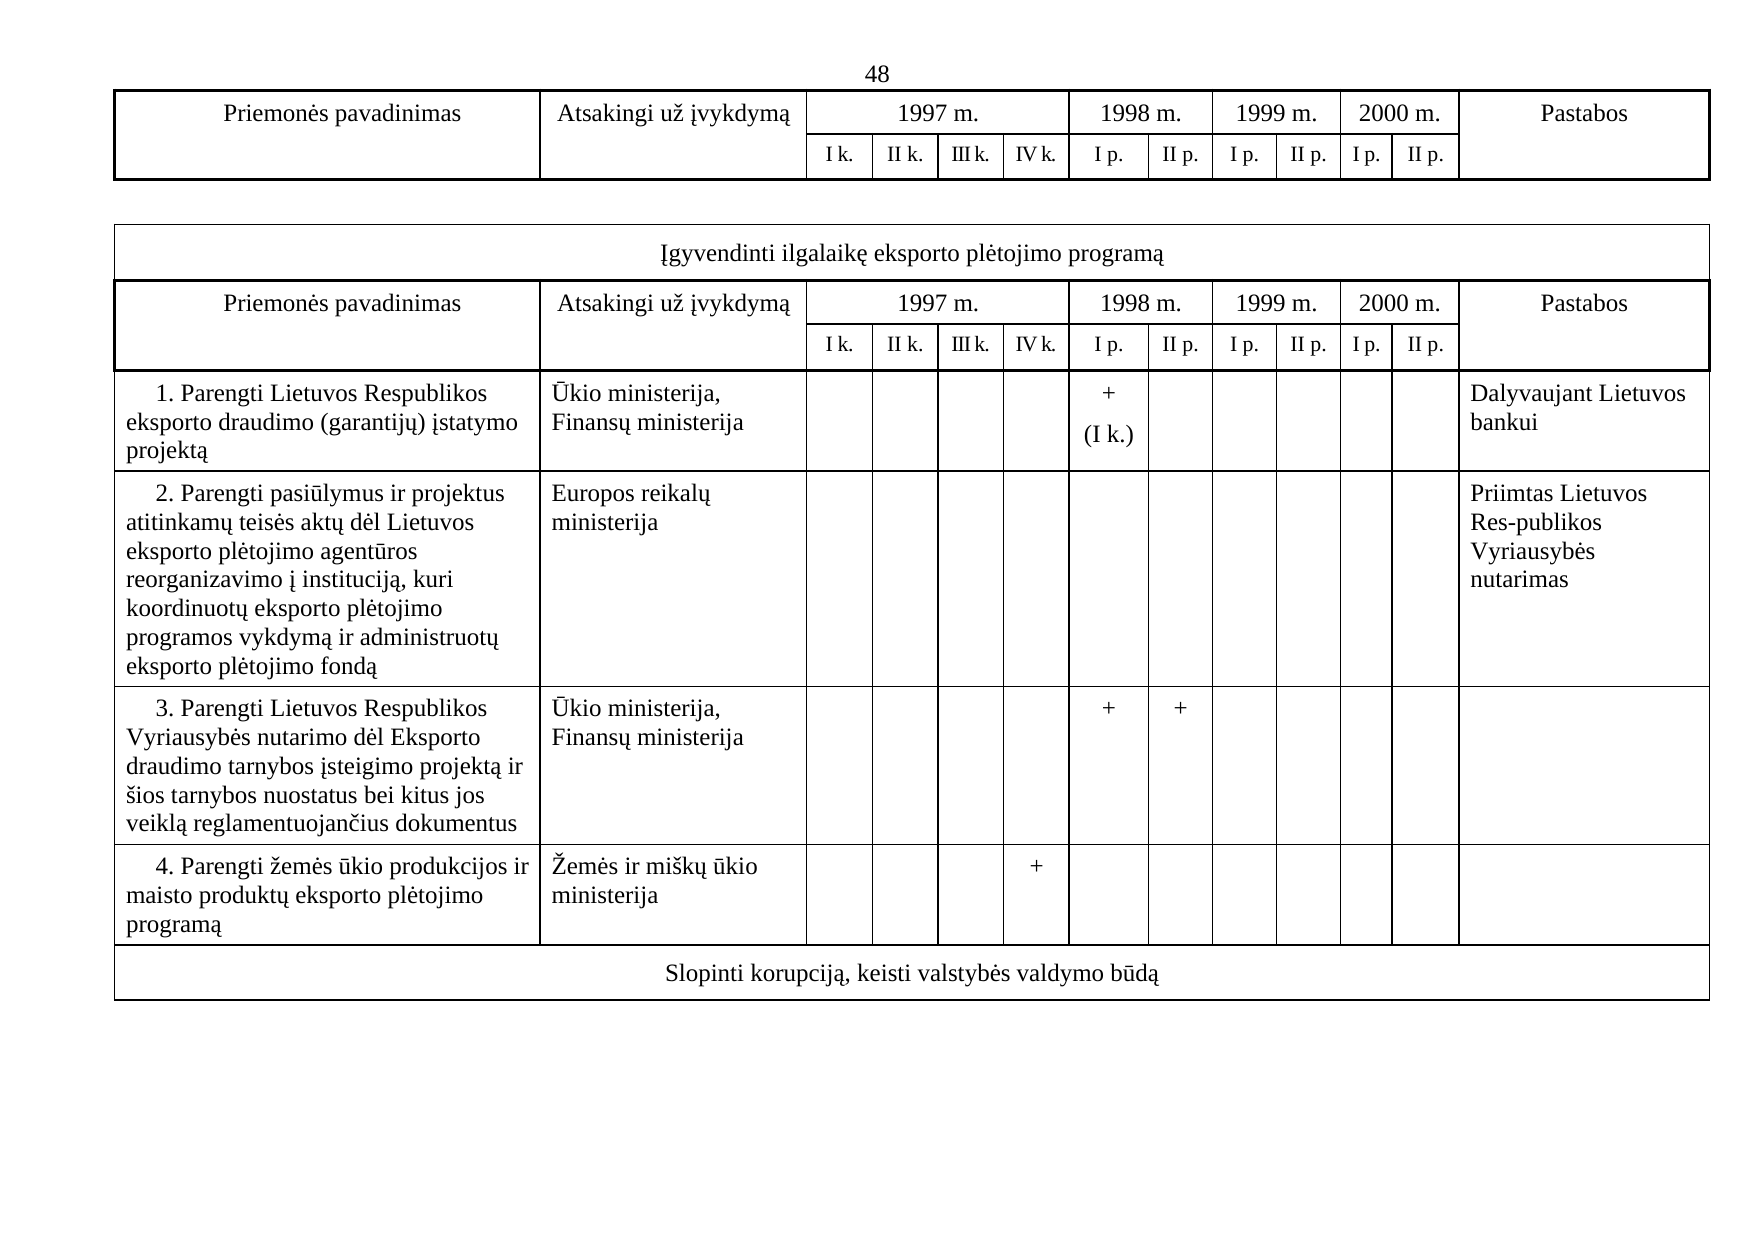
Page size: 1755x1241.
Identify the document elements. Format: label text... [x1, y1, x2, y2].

table_cell Ūkio ministerija, Finansų ministerija [541, 687, 806, 843]
table_cell [873, 472, 937, 686]
table_cell [1149, 372, 1212, 470]
table_cell [1459, 181, 1709, 223]
table_header Pastabos [1460, 92, 1708, 133]
table_cell [1460, 133, 1708, 178]
table_cell II p. [1277, 325, 1340, 368]
table_cell [1004, 687, 1068, 843]
table_cell Žemės ir miškų ūkio ministerija [541, 845, 806, 944]
table_cell [1213, 687, 1276, 843]
table_cell IV k. [1004, 325, 1068, 368]
table_cell Atsakingi už įvykdymą [541, 282, 806, 323]
table_cell 1998 m. [1070, 282, 1212, 323]
table_cell III k. [939, 135, 1003, 178]
table_cell + (I k.) [1070, 372, 1148, 470]
table_cell IV k. [1004, 135, 1068, 178]
table_cell Europos reikalų ministerija [541, 472, 806, 686]
table_cell + [1149, 687, 1212, 843]
table_cell [939, 845, 1003, 944]
table_cell [1460, 845, 1709, 944]
table_cell [873, 372, 937, 470]
table_cell I p. [1070, 135, 1148, 178]
table_cell [1149, 845, 1212, 944]
table_cell [872, 181, 938, 223]
table_cell [116, 323, 539, 368]
table_cell [1276, 181, 1341, 223]
table_cell Ūkio ministerija, Finansų ministerija [541, 372, 806, 470]
table_header 1998 m. [1070, 92, 1212, 133]
table_cell [1277, 372, 1340, 470]
table_cell + [1004, 845, 1068, 944]
table_cell [1341, 372, 1391, 470]
table_cell [1460, 323, 1708, 368]
table_cell [541, 323, 806, 368]
table_cell 4. Parengti žemės ūkio produkcijos ir maisto produktų eksporto plėtojimo programą [115, 845, 539, 944]
table_cell [540, 181, 807, 223]
table_cell II p. [1149, 135, 1212, 178]
table_cell [1069, 181, 1148, 223]
table_cell [1004, 472, 1068, 686]
table_cell [116, 133, 539, 178]
table_cell 1999 m. [1213, 282, 1340, 323]
table_cell Pastabos [1460, 282, 1708, 323]
table_header 1999 m. [1213, 92, 1340, 133]
table_cell [1392, 181, 1459, 223]
table_cell [1213, 372, 1276, 470]
table_cell [939, 372, 1003, 470]
table_cell 1. Parengti Lietuvos Respublikos eksporto draudimo (garantijų) įstatymo projektą [115, 372, 539, 470]
table_cell Įgyvendinti ilgalaikę eksporto plėtojimo programą [115, 225, 1709, 279]
table_cell I k. [807, 135, 872, 178]
table_cell Priemonės pavadinimas [116, 282, 539, 323]
table_cell [873, 687, 937, 843]
table_header 1997 m. [807, 92, 1068, 133]
table_cell [1004, 372, 1068, 470]
table_cell [1004, 181, 1069, 223]
table_cell [1212, 181, 1276, 223]
table_cell I p. [1213, 325, 1276, 368]
table_cell I k. [807, 325, 872, 368]
table_cell II k. [873, 325, 937, 368]
table_cell II p. [1277, 135, 1340, 178]
table_cell [115, 181, 540, 223]
table_cell [807, 687, 872, 843]
table_cell I p. [1341, 325, 1391, 368]
table_cell Dalyvaujant Lietuvos bankui [1460, 372, 1709, 470]
table_cell [1393, 472, 1458, 686]
table_cell [1393, 372, 1458, 470]
table_cell III k. [939, 325, 1003, 368]
table_cell [1277, 845, 1340, 944]
table_cell [939, 472, 1003, 686]
table_cell [807, 845, 872, 944]
table_cell 2000 m. [1341, 282, 1458, 323]
table_cell [873, 845, 937, 944]
table_cell [1393, 845, 1458, 944]
table_cell [1213, 845, 1276, 944]
table_cell 2. Parengti pasiūlymus ir projektus atitinkamų teisės aktų dėl Lietuvos eksporto plėtojimo agentūros reorganizavimo į instituciją, kuri koordinuotų eksporto plėtojimo programos vykdymą ir administruotų eksporto plėtojimo fondą [115, 472, 539, 686]
table_cell 3. Parengti Lietuvos Respublikos Vyriausybės nutarimo dėl Eksporto draudimo tarnybos įsteigimo projektą ir šios tarnybos nuostatus bei kitus jos veiklą reglamentuojančius dokumentus [115, 687, 539, 843]
table_cell [1341, 472, 1391, 686]
table_cell [1149, 472, 1212, 686]
table_cell [1070, 845, 1148, 944]
table_header Priemonės pavadinimas [116, 92, 539, 133]
table_cell [1341, 181, 1392, 223]
table_cell II p. [1393, 325, 1458, 368]
table_cell [1213, 472, 1276, 686]
table_cell [541, 133, 806, 178]
table_cell [1070, 472, 1148, 686]
table_cell I p. [1213, 135, 1276, 178]
table_cell [1460, 687, 1709, 843]
table_cell + [1070, 687, 1148, 843]
table_cell [1393, 687, 1458, 843]
table_cell [1277, 687, 1340, 843]
table_cell [938, 181, 1003, 223]
table_header 2000 m. [1341, 92, 1458, 133]
table_cell [807, 181, 872, 223]
table_cell Priimtas Lietuvos Res-publikos Vyriausybės nutarimas [1460, 472, 1709, 686]
table_cell [1277, 472, 1340, 686]
table_cell [807, 372, 872, 470]
table_cell [1148, 181, 1212, 223]
table_cell II p. [1393, 135, 1458, 178]
table_cell Slopinti korupciją, keisti valstybės valdymo būdą [115, 946, 1709, 999]
table_cell I p. [1070, 325, 1148, 368]
table_cell 1997 m. [807, 282, 1068, 323]
table_cell [939, 687, 1003, 843]
table_cell I p. [1341, 135, 1391, 178]
table_header Atsakingi už įvykdymą [541, 92, 806, 133]
table_cell [807, 472, 872, 686]
table_cell [1341, 687, 1391, 843]
table_cell [1341, 845, 1391, 944]
table_cell II k. [873, 135, 937, 178]
table_cell II p. [1149, 325, 1212, 368]
